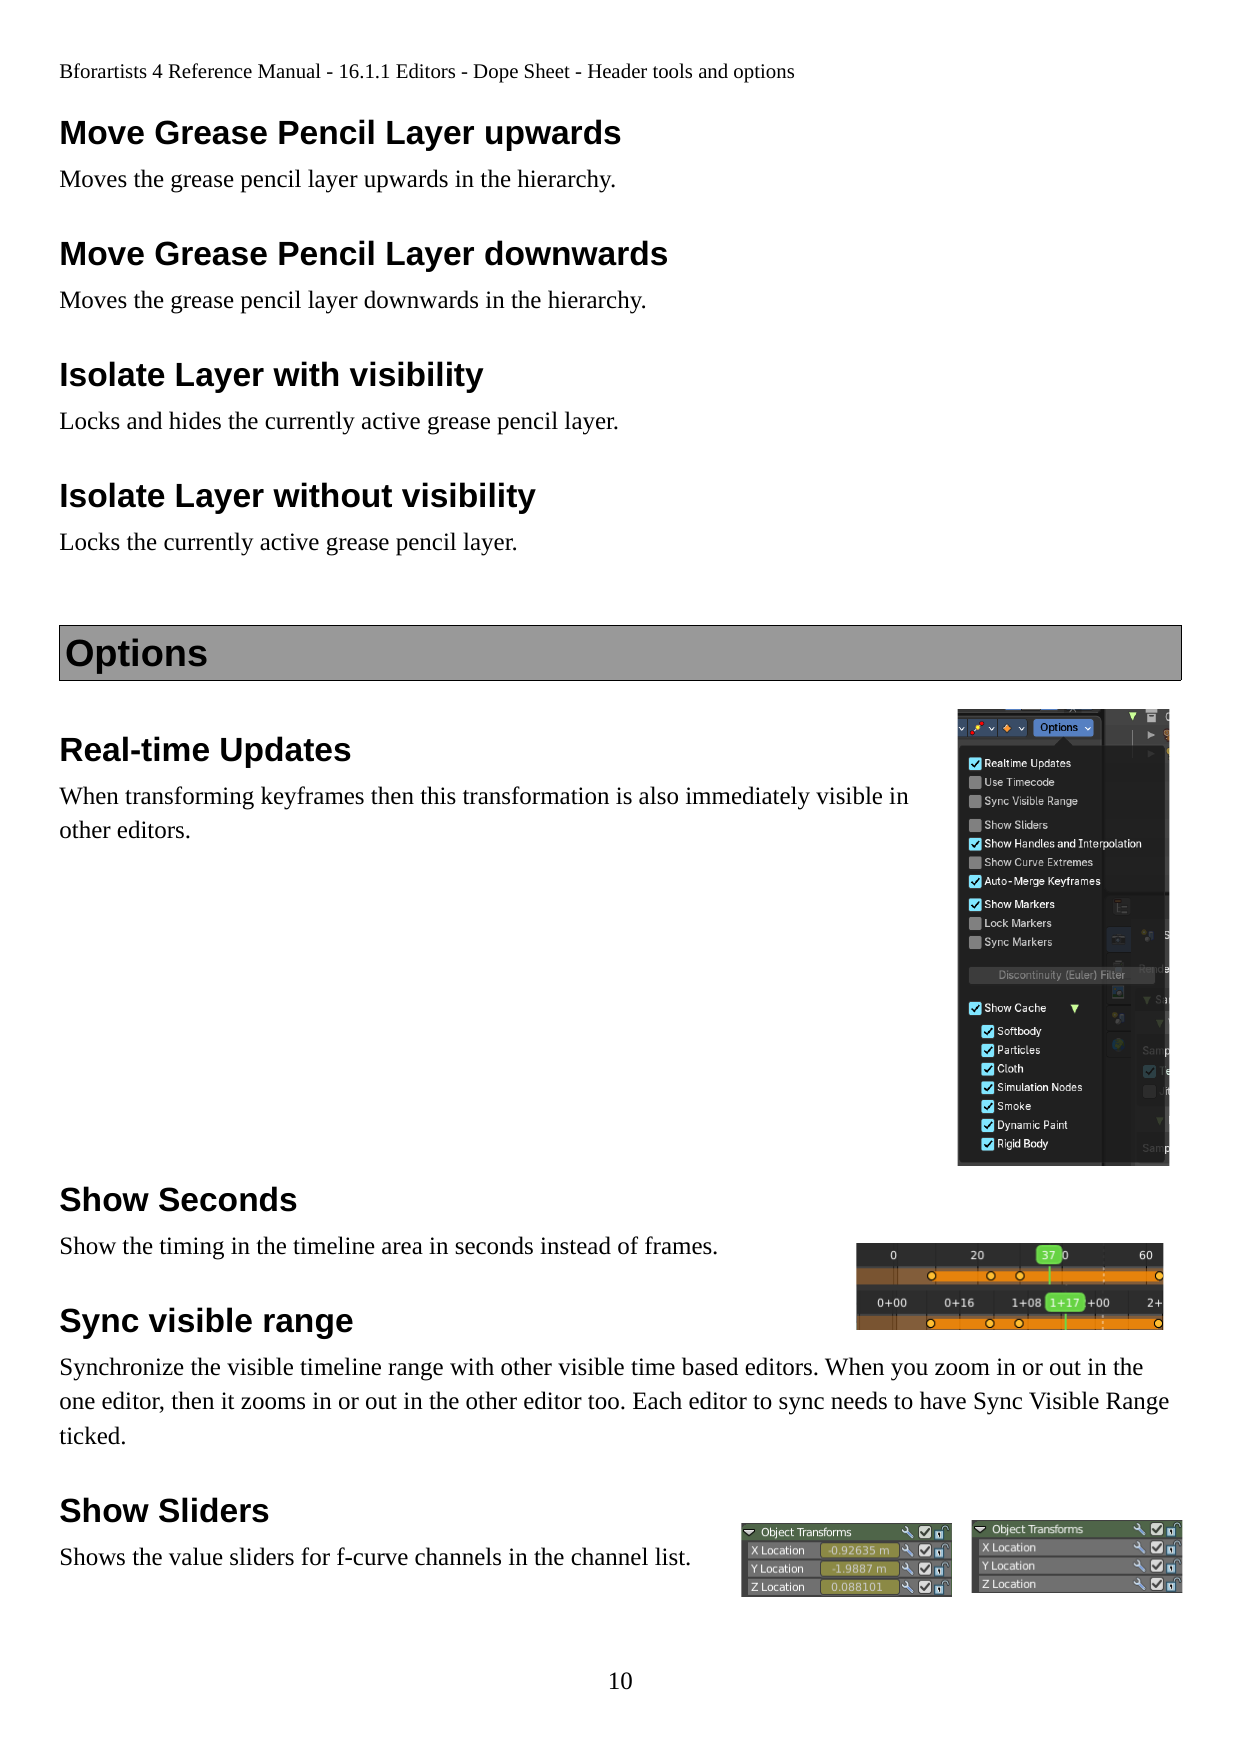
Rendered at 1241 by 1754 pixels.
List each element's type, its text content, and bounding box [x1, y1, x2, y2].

text When transforming keyframes then this transformation is also immediately visible in other editors. [59, 781, 957, 844]
subtitle Show Seconds [59, 1180, 1181, 1218]
text Moves the grease pencil layer upwards in the hierarchy. [59, 164, 1181, 192]
table_header Options [60, 626, 1181, 680]
subtitle Show Sliders [59, 1491, 1181, 1529]
subtitle Isolate Layer with visibility [59, 355, 1181, 393]
picture [856, 1243, 1164, 1330]
subtitle Sync visible range [59, 1301, 1181, 1339]
picture [971, 1520, 1183, 1593]
subtitle Move Grease Pencil Layer downwards [59, 234, 1181, 272]
picture [741, 1523, 952, 1597]
subtitle [1170, 730, 1181, 768]
text Show the timing in the timeline area in seconds instead of frames. [59, 1231, 1181, 1260]
subtitle Isolate Layer without visibility [59, 476, 1181, 514]
text Locks and hides the currently active grease pencil layer. [59, 406, 1181, 434]
picture [957, 709, 1170, 1166]
subtitle Real-time Updates [59, 730, 957, 768]
text Shows the value sliders for f-curve channels in the channel list. [59, 1542, 741, 1571]
text Moves the grease pencil layer downwards in the hierarchy. [59, 285, 1181, 313]
text Synchronize the visible timeline range with other visible time based editors. When you zoom in or out in the one editor, then it zooms in or out in the other editor too. Each editor to sync needs to have Sync Visible Range ticked. [59, 1352, 1181, 1450]
text Locks the currently active grease pencil layer. [59, 527, 1181, 556]
subtitle Move Grease Pencil Layer upwards [59, 113, 1181, 151]
